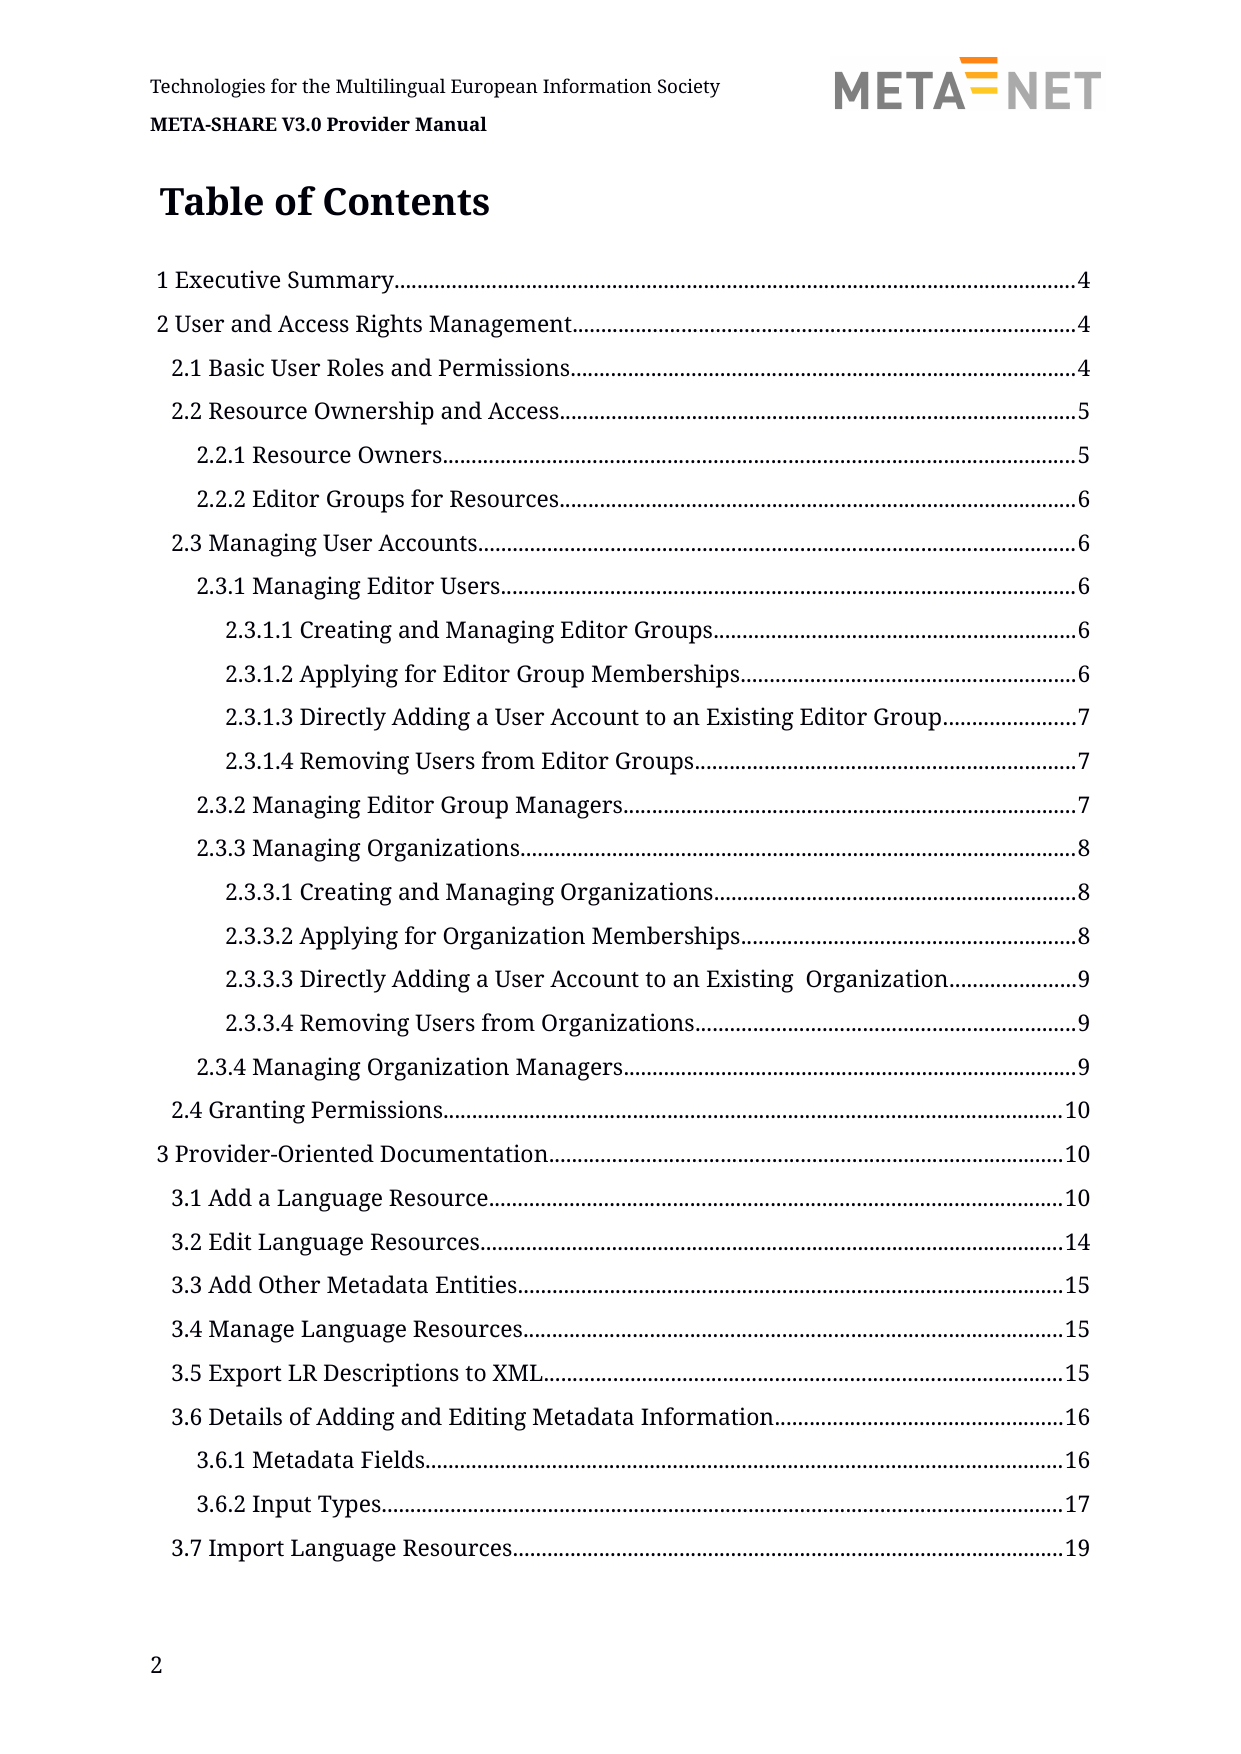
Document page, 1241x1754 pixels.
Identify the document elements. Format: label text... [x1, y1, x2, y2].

text 2.3.2 Managing Editor Group Managers 7 [196, 789, 1090, 820]
text 2.3.3.1 Creating and Managing Organizations 8 [225, 876, 1090, 907]
text 2.3.3.3 Directly Adding a User Account to an Existing Organization 9 [225, 963, 1090, 994]
subtitle Table of Contents [150, 175, 1090, 226]
text 3 Provider-Oriented Documentation 10 [156, 1138, 1090, 1169]
picture [830, 56, 1106, 111]
text 3.1 Add a Language Resource 10 [171, 1182, 1090, 1213]
text 3.7 Import Language Resources 19 [171, 1532, 1090, 1563]
text 2.3.4 Managing Organization Managers 9 [196, 1051, 1090, 1082]
text 3.4 Manage Language Resources 15 [171, 1313, 1090, 1344]
text 2.3.1.1 Creating and Managing Editor Groups 6 [225, 614, 1090, 645]
text 2.2.2 Editor Groups for Resources 6 [196, 483, 1090, 514]
text 3.3 Add Other Metadata Entities 15 [171, 1269, 1090, 1301]
text 2.2 Resource Ownership and Access 5 [171, 395, 1090, 427]
text 2.3 Managing User Accounts 6 [171, 527, 1090, 558]
text 3.5 Export LR Descriptions to XML 15 [171, 1357, 1090, 1388]
text 1 Executive Summary 4 [156, 264, 1090, 295]
text 3.2 Edit Language Resources 14 [171, 1226, 1090, 1257]
text 2.3.1.3 Directly Adding a User Account to an Existing Editor Group 7 [225, 701, 1090, 732]
text 3.6.2 Input Types 17 [196, 1488, 1090, 1519]
text 2.3.3.2 Applying for Organization Memberships 8 [225, 920, 1090, 951]
text 2 User and Access Rights Management 4 [156, 308, 1090, 339]
text 3.6.1 Metadata Fields 16 [196, 1444, 1090, 1476]
text 2.3.1.4 Removing Users from Editor Groups 7 [225, 745, 1090, 776]
text 2.3.3.4 Removing Users from Organizations 9 [225, 1007, 1090, 1038]
text 2.3.3 Managing Organizations 8 [196, 832, 1090, 864]
text 2.3.1.2 Applying for Editor Group Memberships 6 [225, 658, 1090, 689]
text 2.2.1 Resource Owners 5 [196, 439, 1090, 470]
text 2.4 Granting Permissions 10 [171, 1094, 1090, 1126]
text 3.6 Details of Adding and Editing Metadata Information 16 [171, 1401, 1090, 1432]
text 2.1 Basic User Roles and Permissions 4 [171, 352, 1090, 383]
text 2.3.1 Managing Editor Users 6 [196, 570, 1090, 602]
